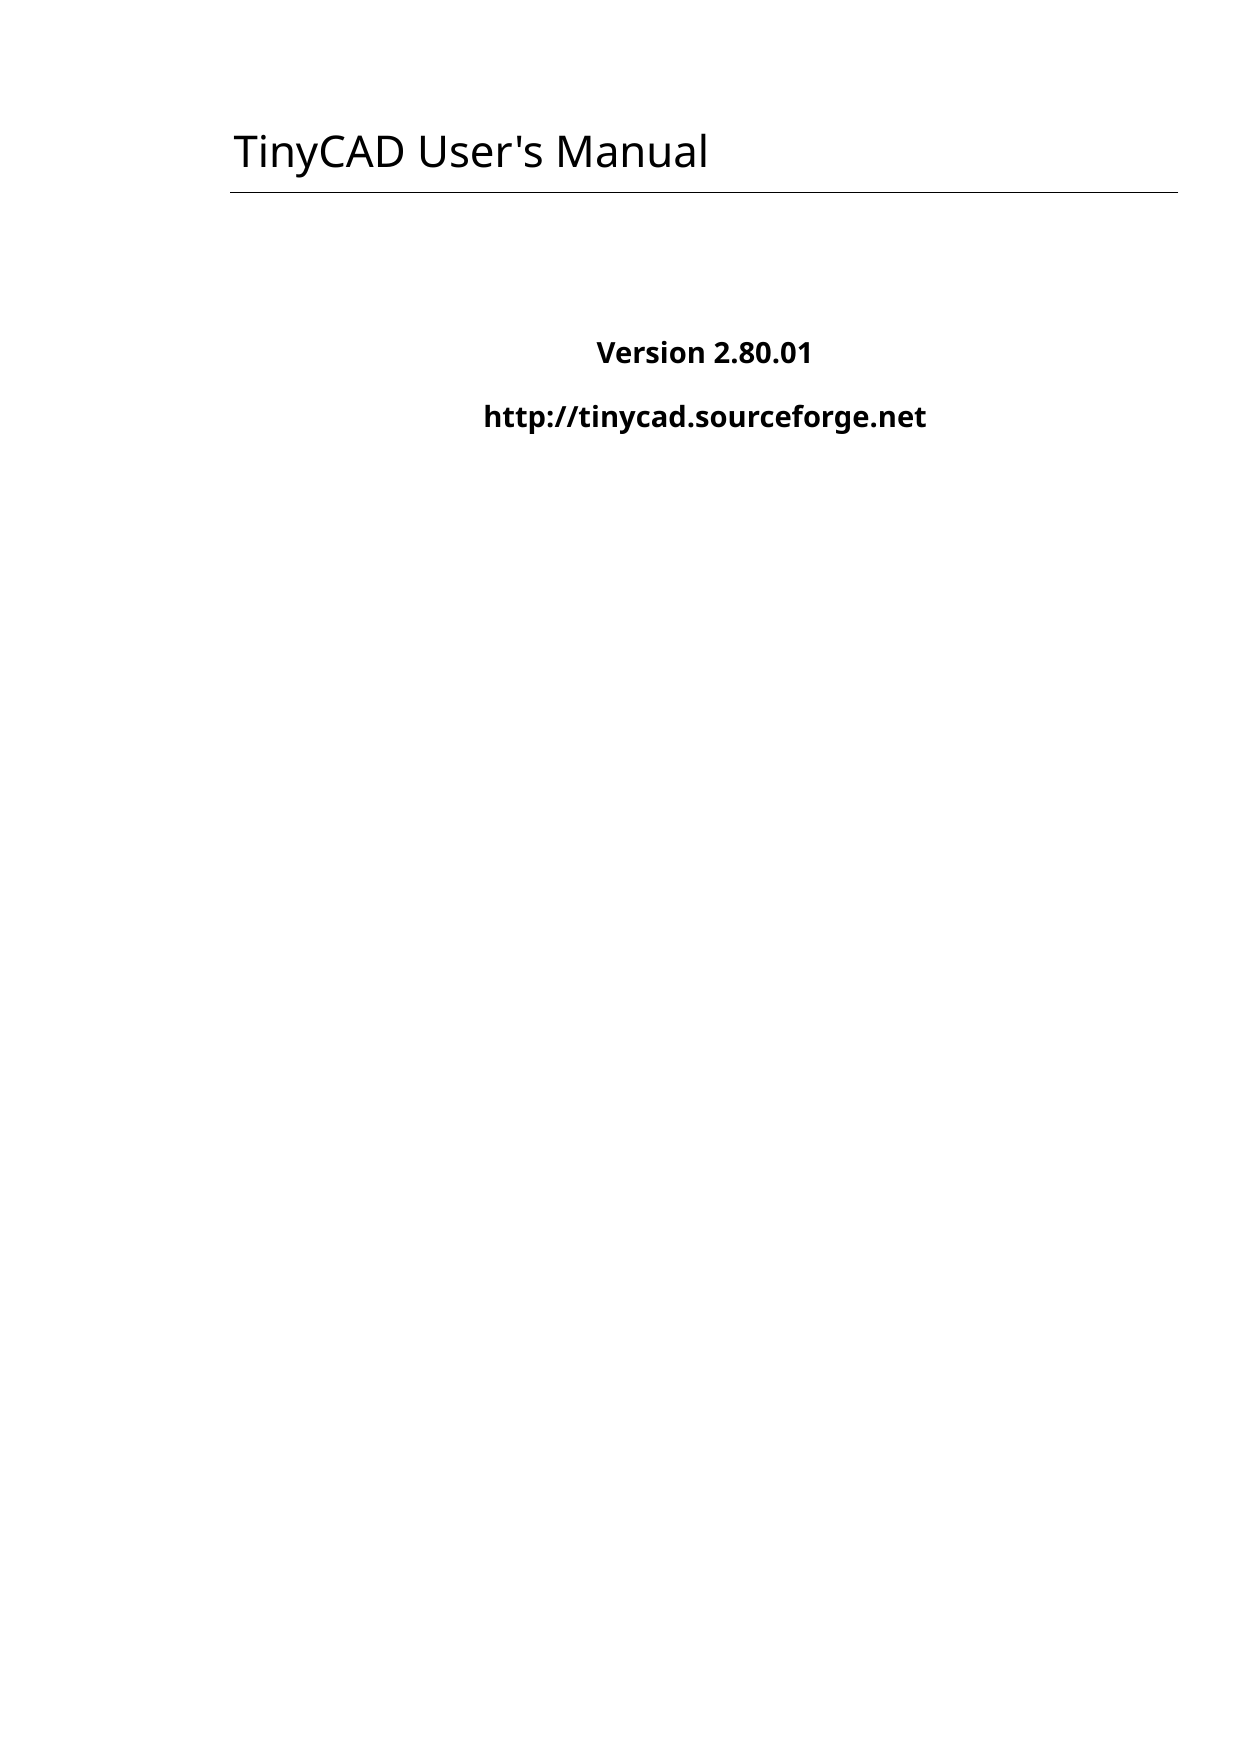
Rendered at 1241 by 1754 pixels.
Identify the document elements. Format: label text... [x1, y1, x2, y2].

title TinyCAD User's Manual [230, 121, 1178, 192]
text Version 2.80.01 [231, 332, 1178, 372]
text http://tinycad.sourceforge.net [231, 396, 1178, 436]
